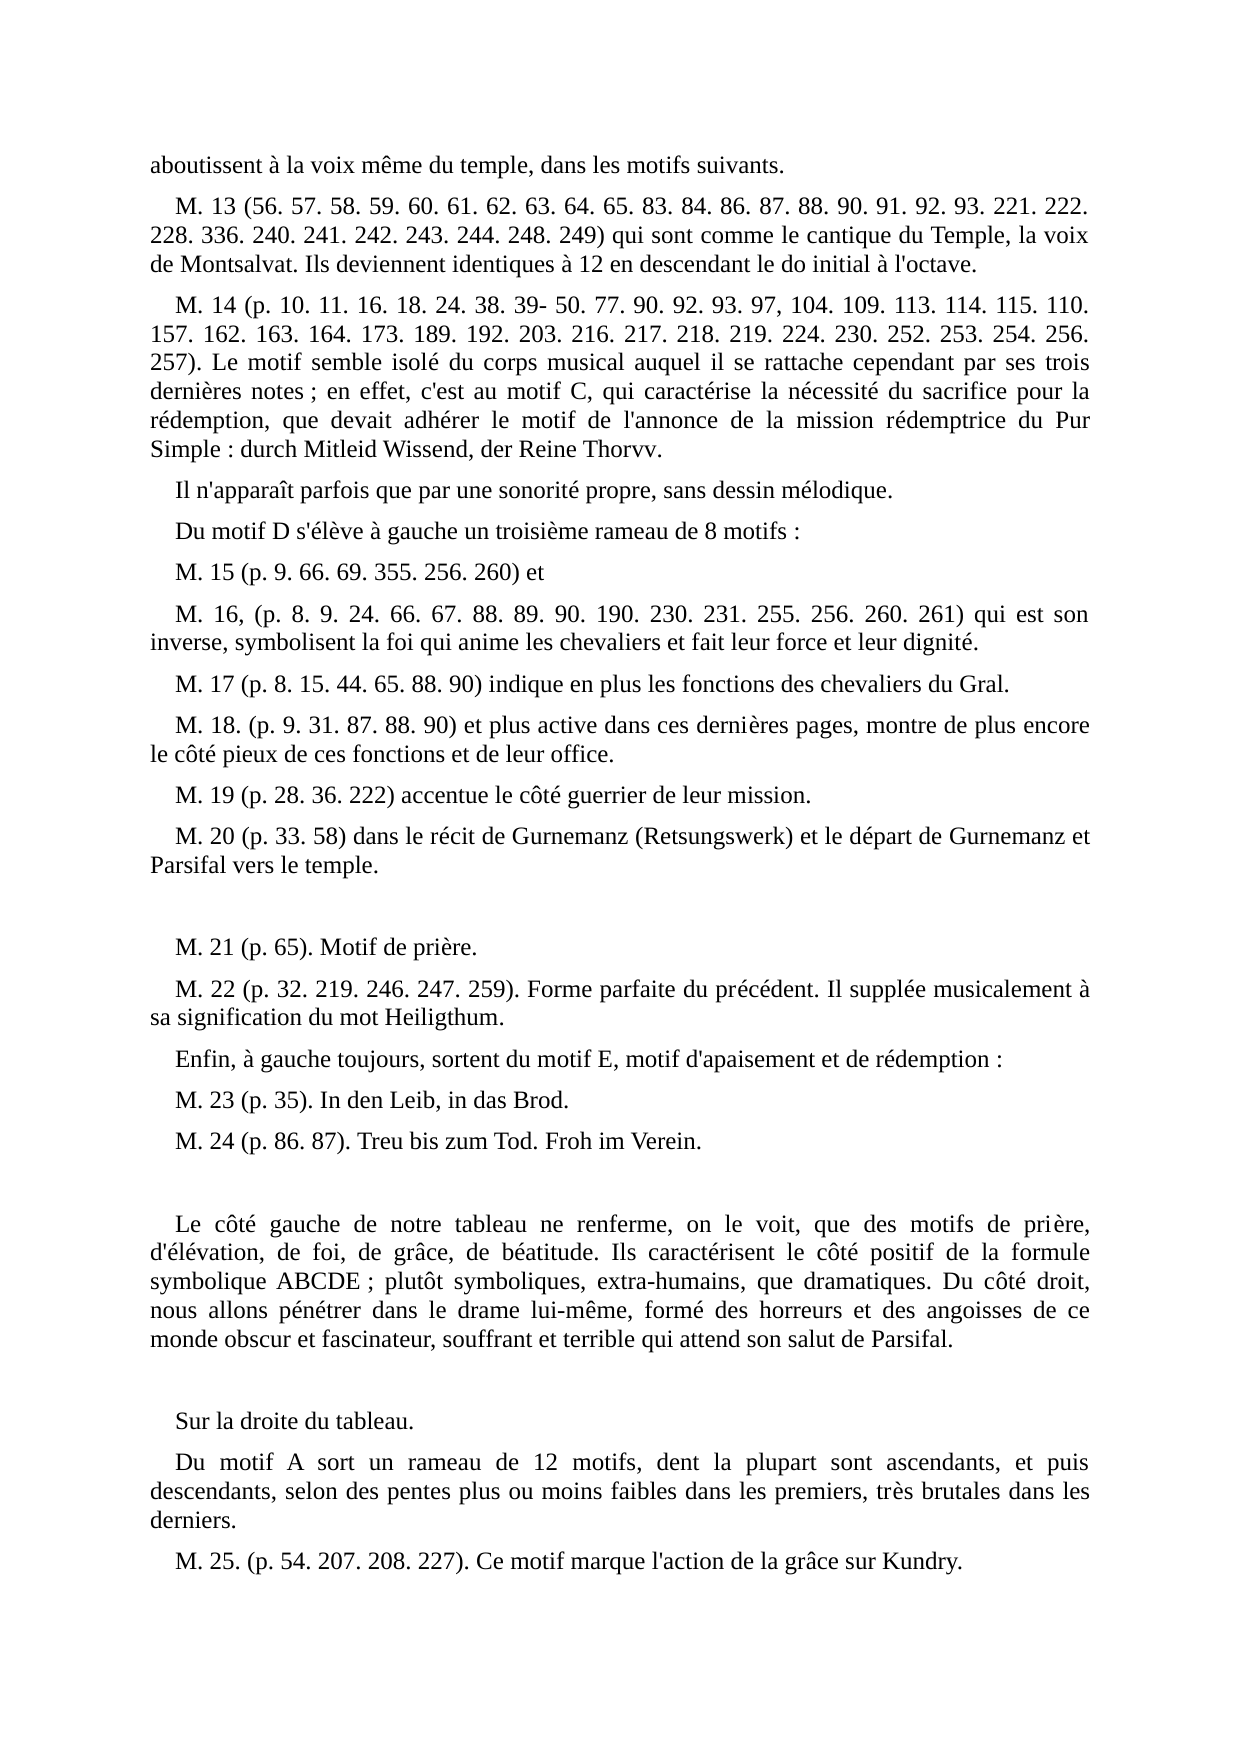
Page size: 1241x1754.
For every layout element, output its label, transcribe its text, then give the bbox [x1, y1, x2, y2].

text M. 17 (p. 8. 15. 44. 65. 88. 90) indique en plus les fonctions des chevaliers du Gral. [150, 669, 1090, 697]
text Du motif A sort un rameau de 12 motifs, dent la plupart sont ascendants, et puis descendants, selon des pentes plus ou moins faibles dans les premiers, très brutales dans les derniers. [150, 1447, 1090, 1534]
text M. 20 (p. 33. 58) dans le récit de Gurnemanz (Retsungswerk) et le départ de Gurnemanz et Parsifal vers le temple. [150, 821, 1090, 879]
text Sur la droite du tableau. [150, 1406, 1090, 1435]
text M. 15 (p. 9. 66. 69. 355. 256. 260) et [150, 557, 1090, 586]
text aboutissent à la voix même du temple, dans les motifs suivants. [150, 150, 1090, 179]
text M. 24 (p. 86. 87). Treu bis zum Tod. Froh im Verein. [150, 1126, 1090, 1155]
text Enfin, à gauche toujours, sortent du motif E, motif d'apaisement et de rédemption : [150, 1044, 1090, 1072]
text M. 16, (p. 8. 9. 24. 66. 67. 88. 89. 90. 190. 230. 231. 255. 256. 260. 261) qui est son inverse, symbolisent la foi qui anime les chevaliers et fait leur force et leur dignité. [150, 599, 1090, 656]
text Le côté gauche de notre tableau ne renferme, on le voit, que des motifs de prière, d'élévation, de foi, de grâce, de béatitude. Ils caractérisent le côté positif de la formule symbolique ABCDE ; plutôt symboliques, extra-humains, que dramatiques. Du côté droit, nous allons pénétrer dans le drame lui-même, formé des horreurs et des angoisses de ce monde obscur et fascinateur, souffrant et terrible qui attend son salut de Parsifal. [150, 1209, 1090, 1352]
text M. 22 (p. 32. 219. 246. 247. 259). Forme parfaite du précédent. Il supplée musicalement à sa signification du mot Heiligthum. [150, 974, 1090, 1031]
text M. 25. (p. 54. 207. 208. 227). Ce motif marque l'action de la grâce sur Kundry. [150, 1546, 1090, 1575]
text M. 14 (p. 10. 11. 16. 18. 24. 38. 39- 50. 77. 90. 92. 93. 97, 104. 109. 113. 114. 115. 110. 157. 162. 163. 164. 173. 189. 192. 203. 216. 217. 218. 219. 224. 230. 252. 253. 254. 256. 257). Le motif semble isolé du corps musical auquel il se rattache cependant par ses trois dernières notes ; en effet, c'est au motif C, qui caractérise la nécessité du sacrifice pour la rédemption, que devait adhérer le motif de l'annonce de la mission rédemptrice du Pur Simple : durch Mitleid Wissend, der Reine Thor. [150, 290, 1090, 462]
text Il n'apparaît parfois que par une sonorité propre, sans dessin mélodique. [150, 475, 1090, 504]
text M. 18. (p. 9. 31. 87. 88. 90) et plus active dans ces dernières pages, montre de plus encore le côté pieux de ces fonctions et de leur office. [150, 710, 1090, 767]
text M. 13 (56. 57. 58. 59. 60. 61. 62. 63. 64. 65. 83. 84. 86. 87. 88. 90. 91. 92. 93. 221. 222. 228. 336. 240. 241. 242. 243. 244. 248. 249) qui sont comme le cantique du Temple, la voix de Montsalvat. Ils deviennent identiques à 12 en descendant le do initial à l'octave. [150, 191, 1090, 277]
text M. 23 (p. 35). In den Leib, in das Brod. [150, 1085, 1090, 1114]
text M. 19 (p. 28. 36. 222) accentue le côté guerrier de leur mission. [150, 780, 1090, 809]
text Du motif D s'élève à gauche un troisième rameau de 8 motifs : [150, 516, 1090, 545]
text M. 21 (p. 65). Motif de prière. [150, 932, 1090, 961]
